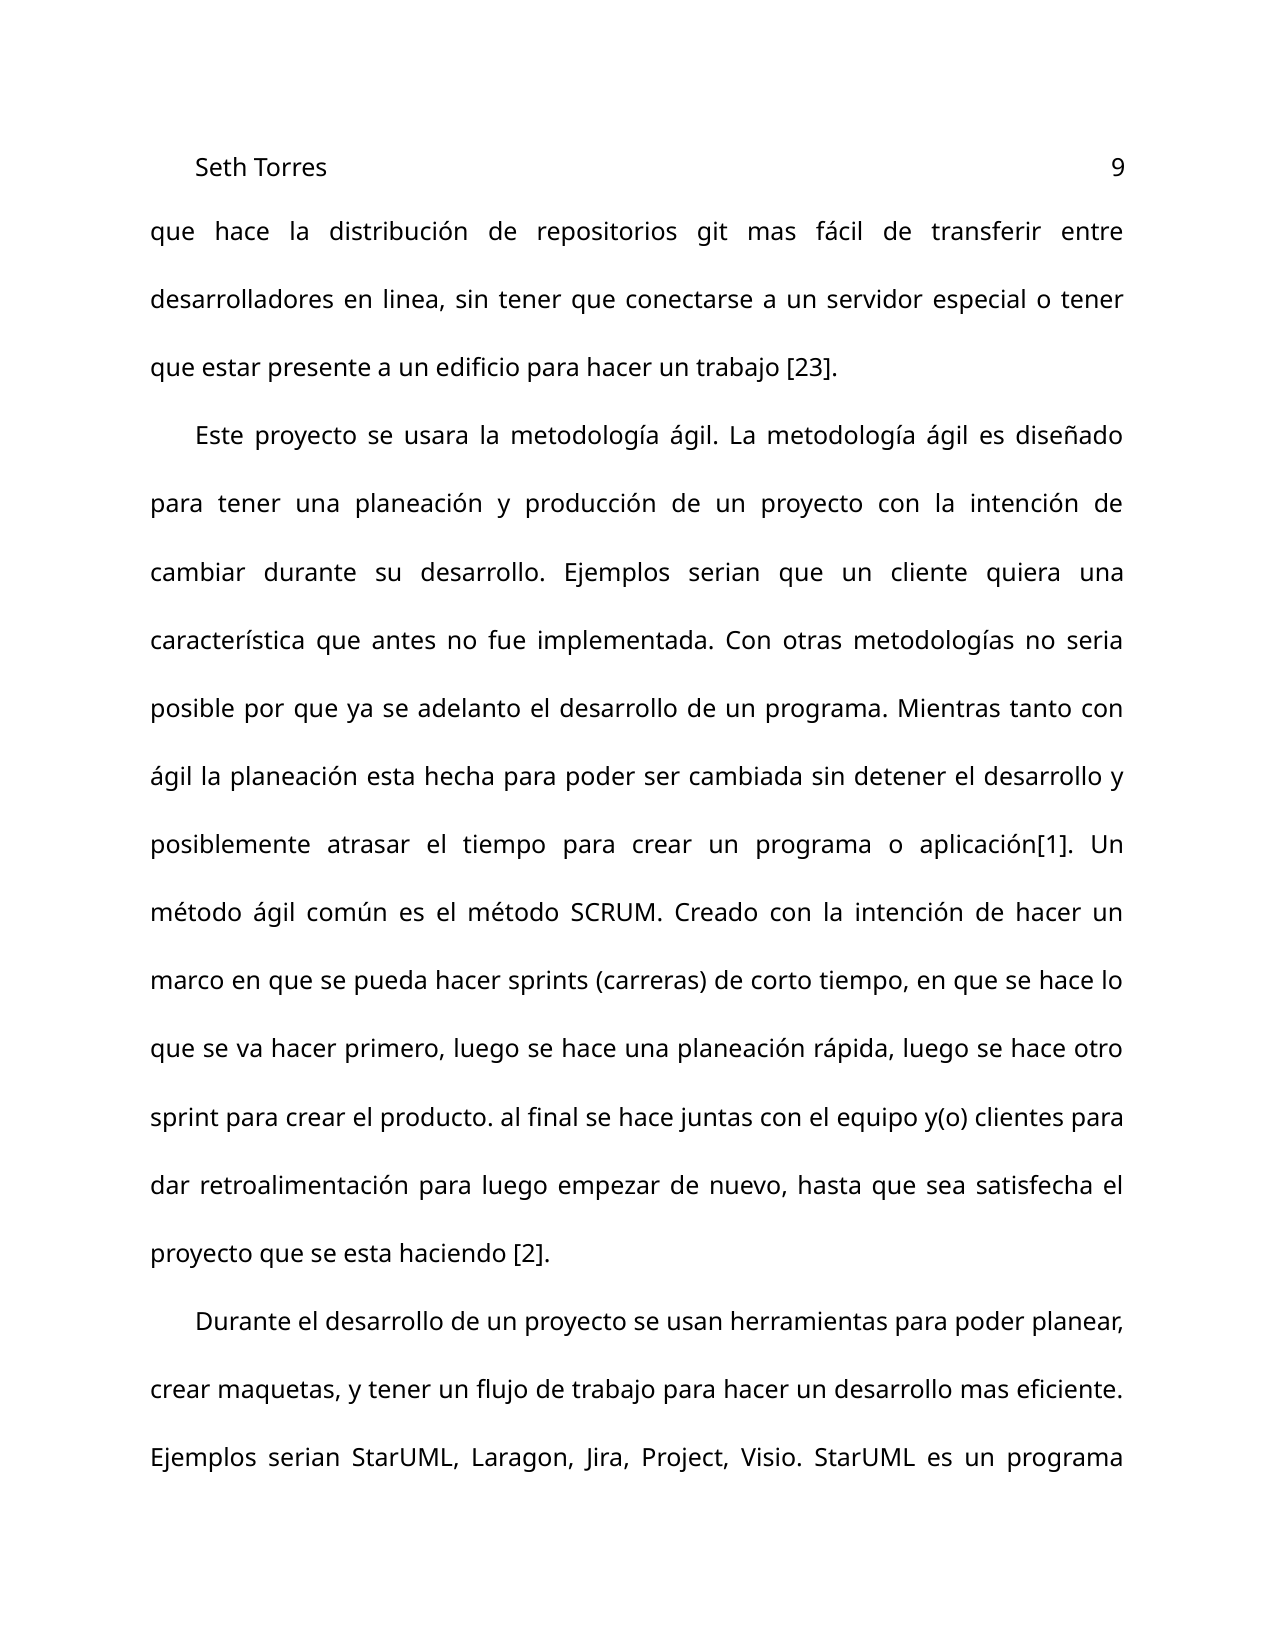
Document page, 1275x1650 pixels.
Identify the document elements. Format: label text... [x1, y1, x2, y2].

text que hace la distribución de repositorios git mas fácil de transferir entre desarrolladores en linea, sin tener que conectarse a un servidor especial o tener que estar presente a un edificio para hacer un trabajo [23]. [150, 213, 1125, 384]
text Durante el desarrollo de un proyecto se usan herramientas para poder planear, crear maquetas, y tener un flujo de trabajo para hacer un desarrollo mas eficiente. Ejemplos serian StarUML, Laragon, Jira, Project, Visio. StarUML es un programa [150, 1303, 1125, 1474]
text Este proyecto se usara la metodología ágil. La metodología ágil es diseñado para tener una planeación y producción de un proyecto con la intención de cambiar durante su desarrollo. Ejemplos serian que un cliente quiera una característica que antes no fue implementada. Con otras metodologías no seria posible por que ya se adelanto el desarrollo de un programa. Mientras tanto con ágil la planeación esta hecha para poder ser cambiada sin detener el desarrollo y posiblemente atrasar el tiempo para crear un programa o aplicación[1]. Un método ágil común es el método SCRUM. Creado con la intención de hacer un marco en que se pueda hacer sprints (carreras) de corto tiempo, en que se hace lo que se va hacer primero, luego se hace una planeación rápida, luego se hace otro sprint para crear el producto. al final se hace juntas con el equipo y(o) clientes para dar retroalimentación para luego empezar de nuevo, hasta que sea satisfecha el proyecto que se esta haciendo [2]. [150, 418, 1125, 1269]
